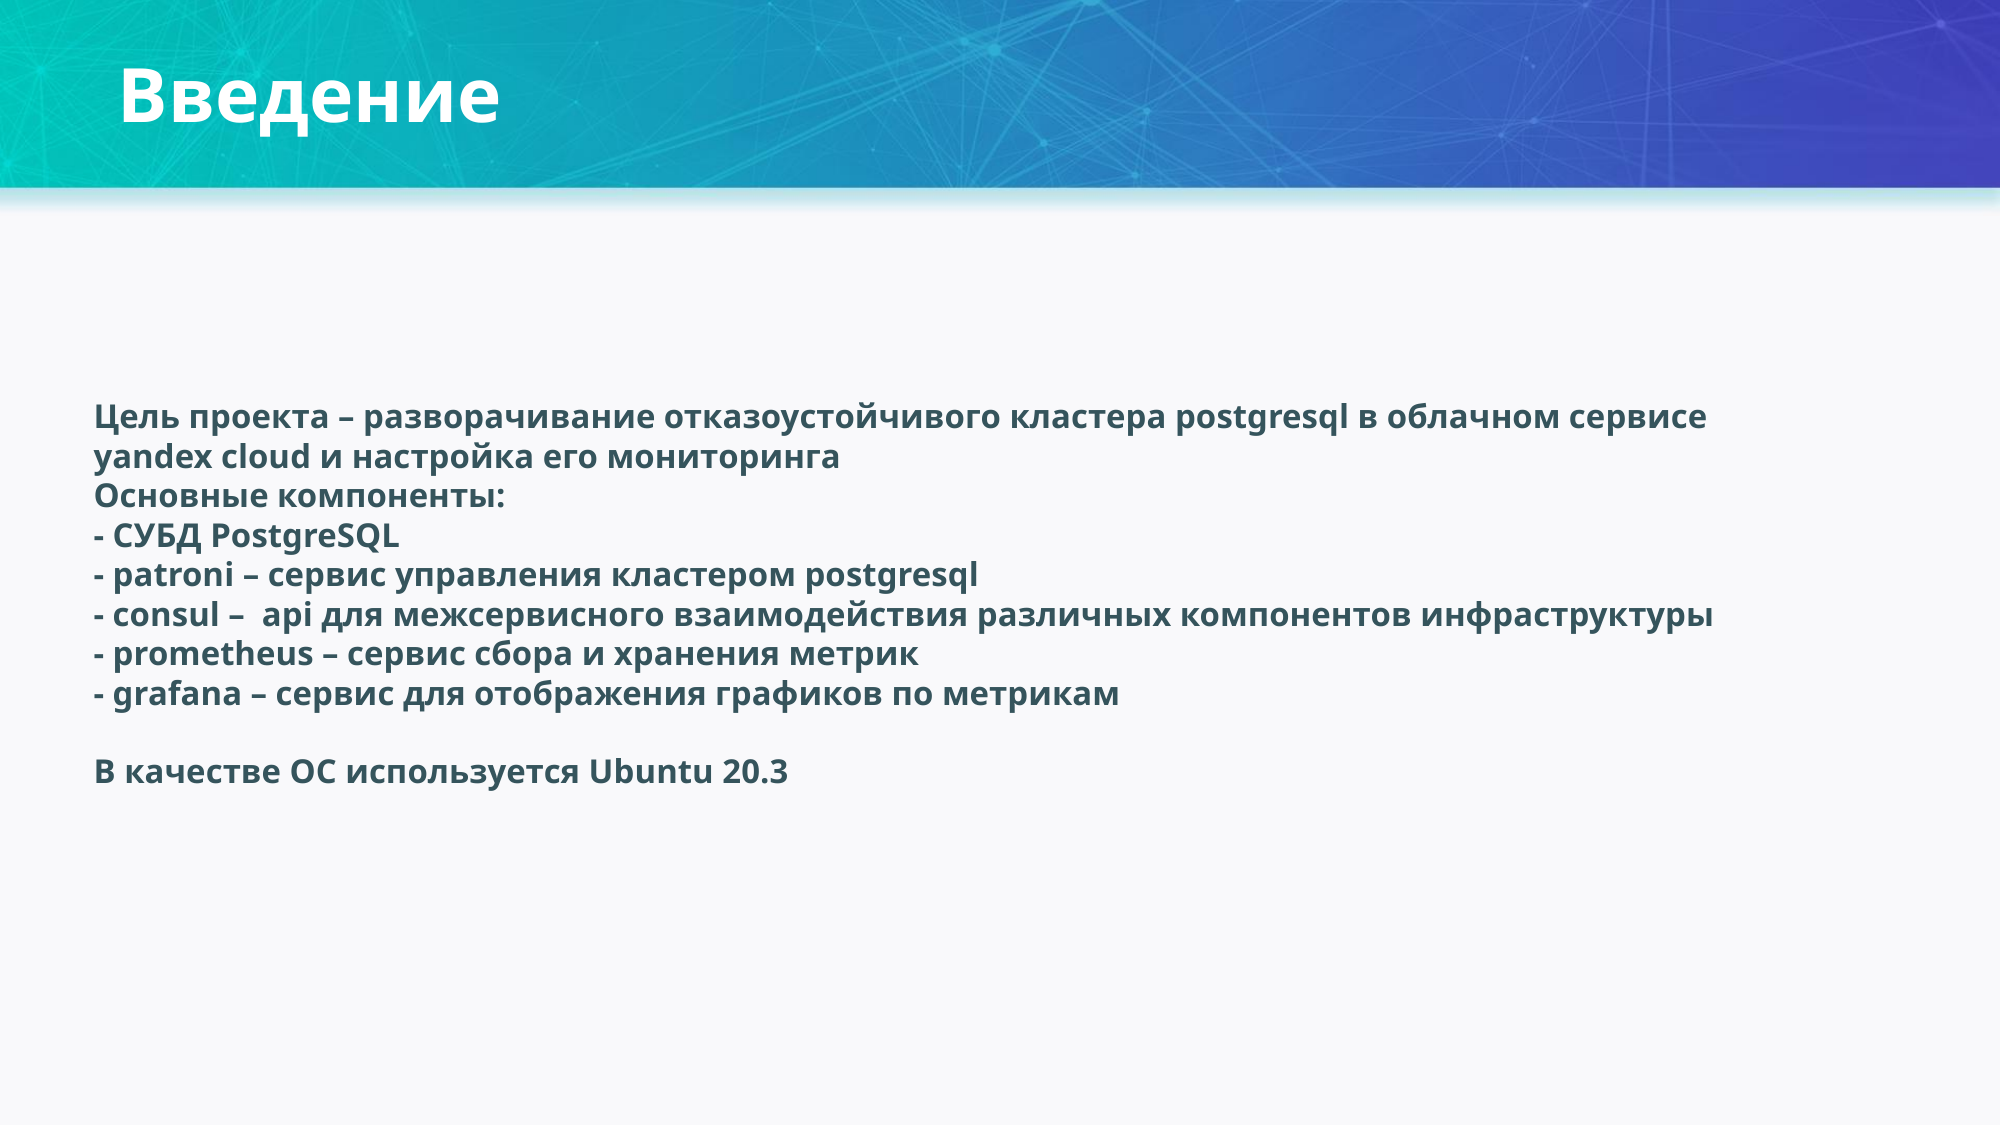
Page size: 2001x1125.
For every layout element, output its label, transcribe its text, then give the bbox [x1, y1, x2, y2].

text_box Цель проекта – разворачивание отказоустойчивого кластера postgresql в облачном сервисе yandex cloud и настройка его мониторинга Основные компоненты: - СУБД PostgreSQL - patroni – сервис управления кластером postgresql - consul – api для межсервисного взаимодействия различных компонентов инфраструктуры - prometheus – сервис сбора и хранения метрик - grafana – сервис для отображения графиков по метрикам В качестве ОС используется Ubuntu 20.3 [87, 268, 1829, 958]
text_box Введение [117, 57, 1882, 139]
picture [0, 0, 2000, 1125]
